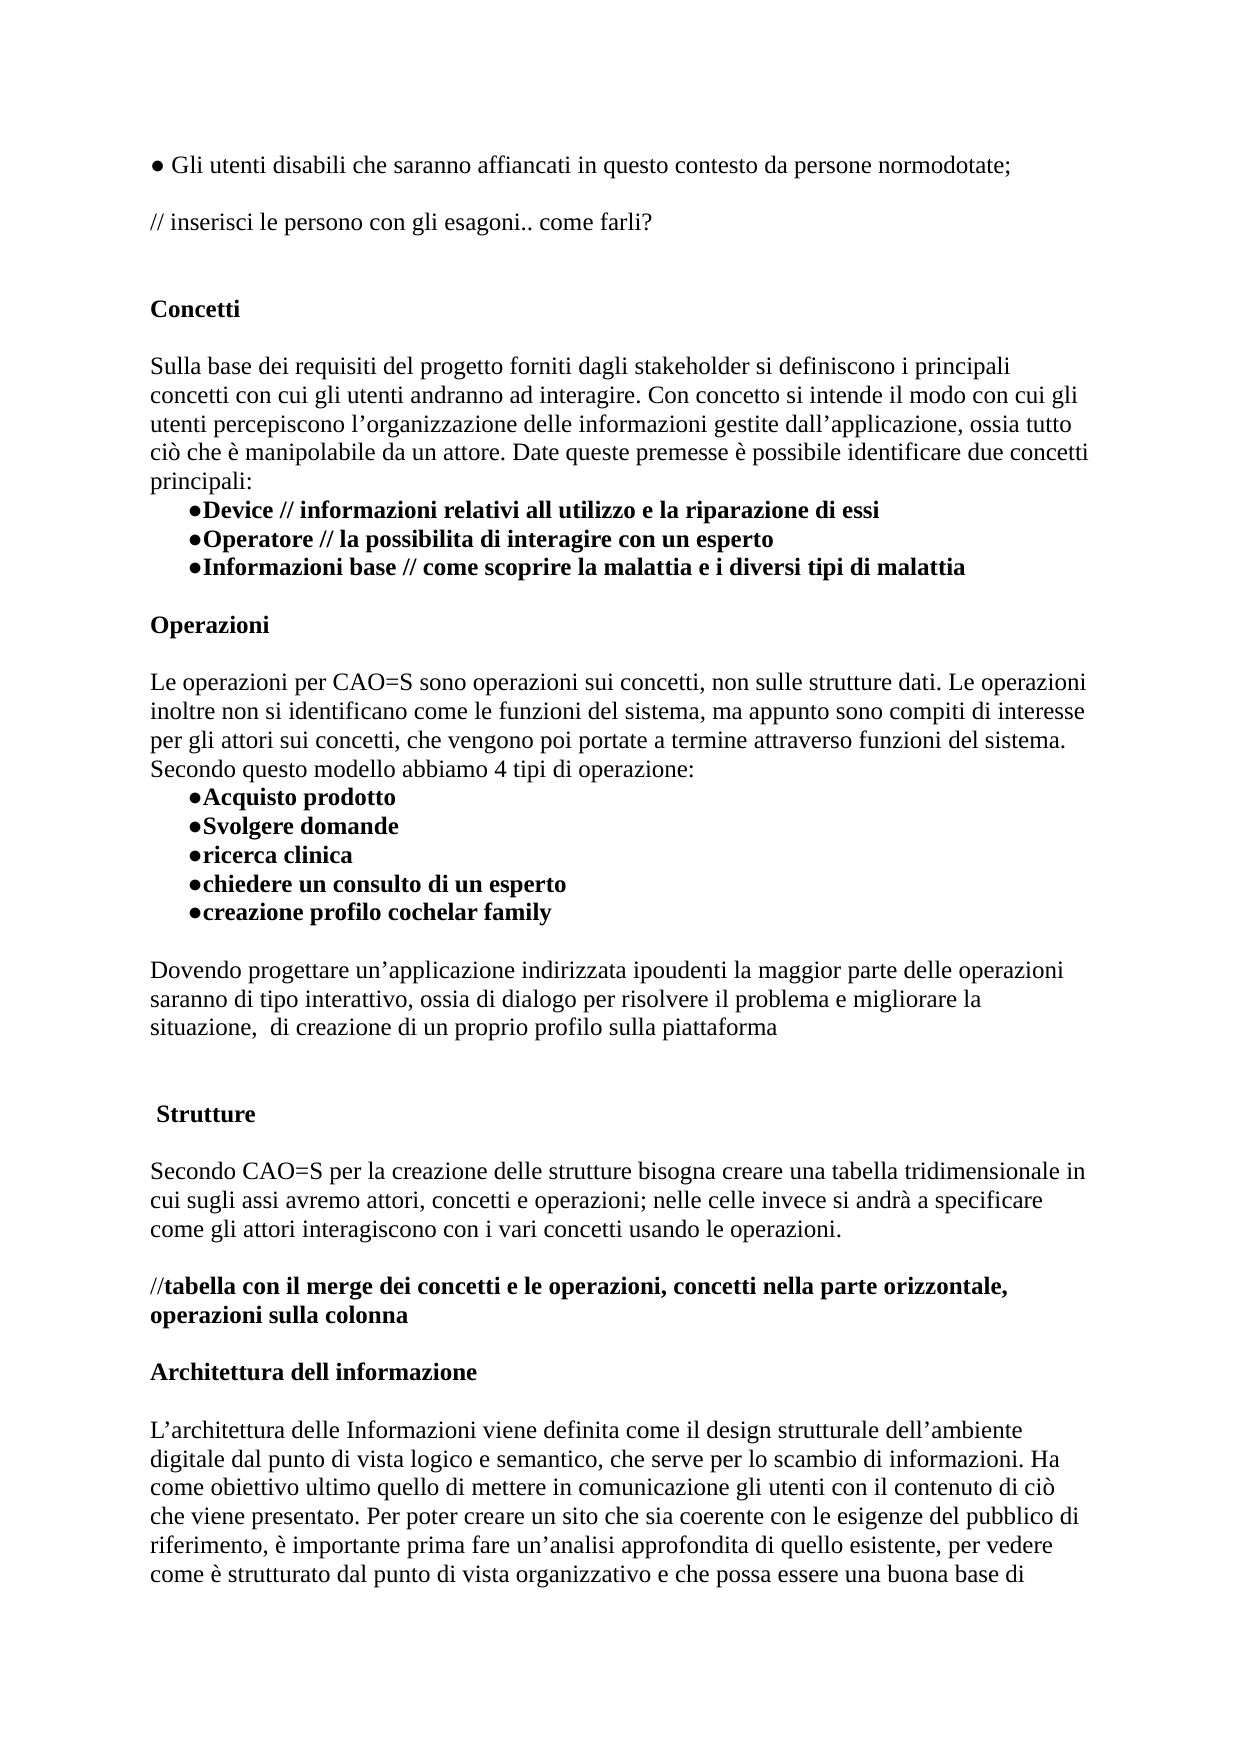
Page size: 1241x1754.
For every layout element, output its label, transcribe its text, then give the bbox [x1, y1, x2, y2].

list Informazioni base // come scoprire la malattia e i diversi tipi di malattia [187, 552, 1090, 581]
list Acquisto prodotto [187, 782, 1090, 811]
text Secondo CAO=S per la creazione delle strutture bisogna creare una tabella tridimensionale in cui sugli assi avremo attori, concetti e operazioni; nelle celle invece si andrà a specificare come gli attori interagiscono con i vari concetti usando le operazioni. [150, 1156, 1090, 1242]
list Svolgere domande [187, 811, 1090, 840]
text Concetti [150, 294, 1090, 322]
text Sulla base dei requisiti del progetto forniti dagli stakeholder si definiscono i principali concetti con cui gli utenti andranno ad interagire. Con concetto si intende il modo con cui gli utenti percepiscono l’organizzazione delle informazioni gestite dall’applicazione, ossia tutto ciò che è manipolabile da un attore. Date queste premesse è possibile identificare due concetti principali: [150, 351, 1090, 495]
list chiedere un consulto di un esperto [187, 869, 1090, 897]
list ricerca clinica [187, 840, 1090, 869]
text Dovendo progettare un’applicazione indirizzata ipoudenti la maggior parte delle operazioni saranno di tipo interattivo, ossia di dialogo per risolvere il problema e migliorare la situazione, di creazione di un proprio profilo sulla piattaforma [150, 955, 1090, 1041]
list Operatore // la possibilita di interagire con un esperto [187, 524, 1090, 552]
text // inserisci le persono con gli esagoni.. come farli? [150, 207, 1090, 236]
text Architettura dell informazione [150, 1357, 1090, 1386]
text L’architettura delle Informazioni viene definita come il design strutturale dell’ambiente digitale dal punto di vista logico e semantico, che serve per lo scambio di informazioni. Ha come obiettivo ultimo quello di mettere in comunicazione gli utenti con il contenuto di ciò che viene presentato. Per poter creare un sito che sia coerente con le esigenze del pubblico di riferimento, è importante prima fare un’analisi approfondita di quello esistente, per vedere come è strutturato dal punto di vista organizzativo e che possa essere una buona base di [150, 1415, 1090, 1587]
text Le operazioni per CAO=S sono operazioni sui concetti, non sulle strutture dati. Le operazioni inoltre non si identificano come le funzioni del sistema, ma appunto sono compiti di interesse per gli attori sui concetti, che vengono poi portate a termine attraverso funzioni del sistema. Secondo questo modello abbiamo 4 tipi di operazione: [150, 667, 1090, 782]
list creazione profilo cochelar family [187, 897, 1090, 926]
text //tabella con il merge dei concetti e le operazioni, concetti nella parte orizzontale, operazioni sulla colonna [150, 1271, 1090, 1329]
text ● Gli utenti disabili che saranno affiancati in questo contesto da persone normodotate; [150, 150, 1090, 179]
text Operazioni [150, 610, 1090, 639]
list Device // informazioni relativi all utilizzo e la riparazione di essi [187, 495, 1090, 524]
text Strutture [150, 1099, 1090, 1127]
